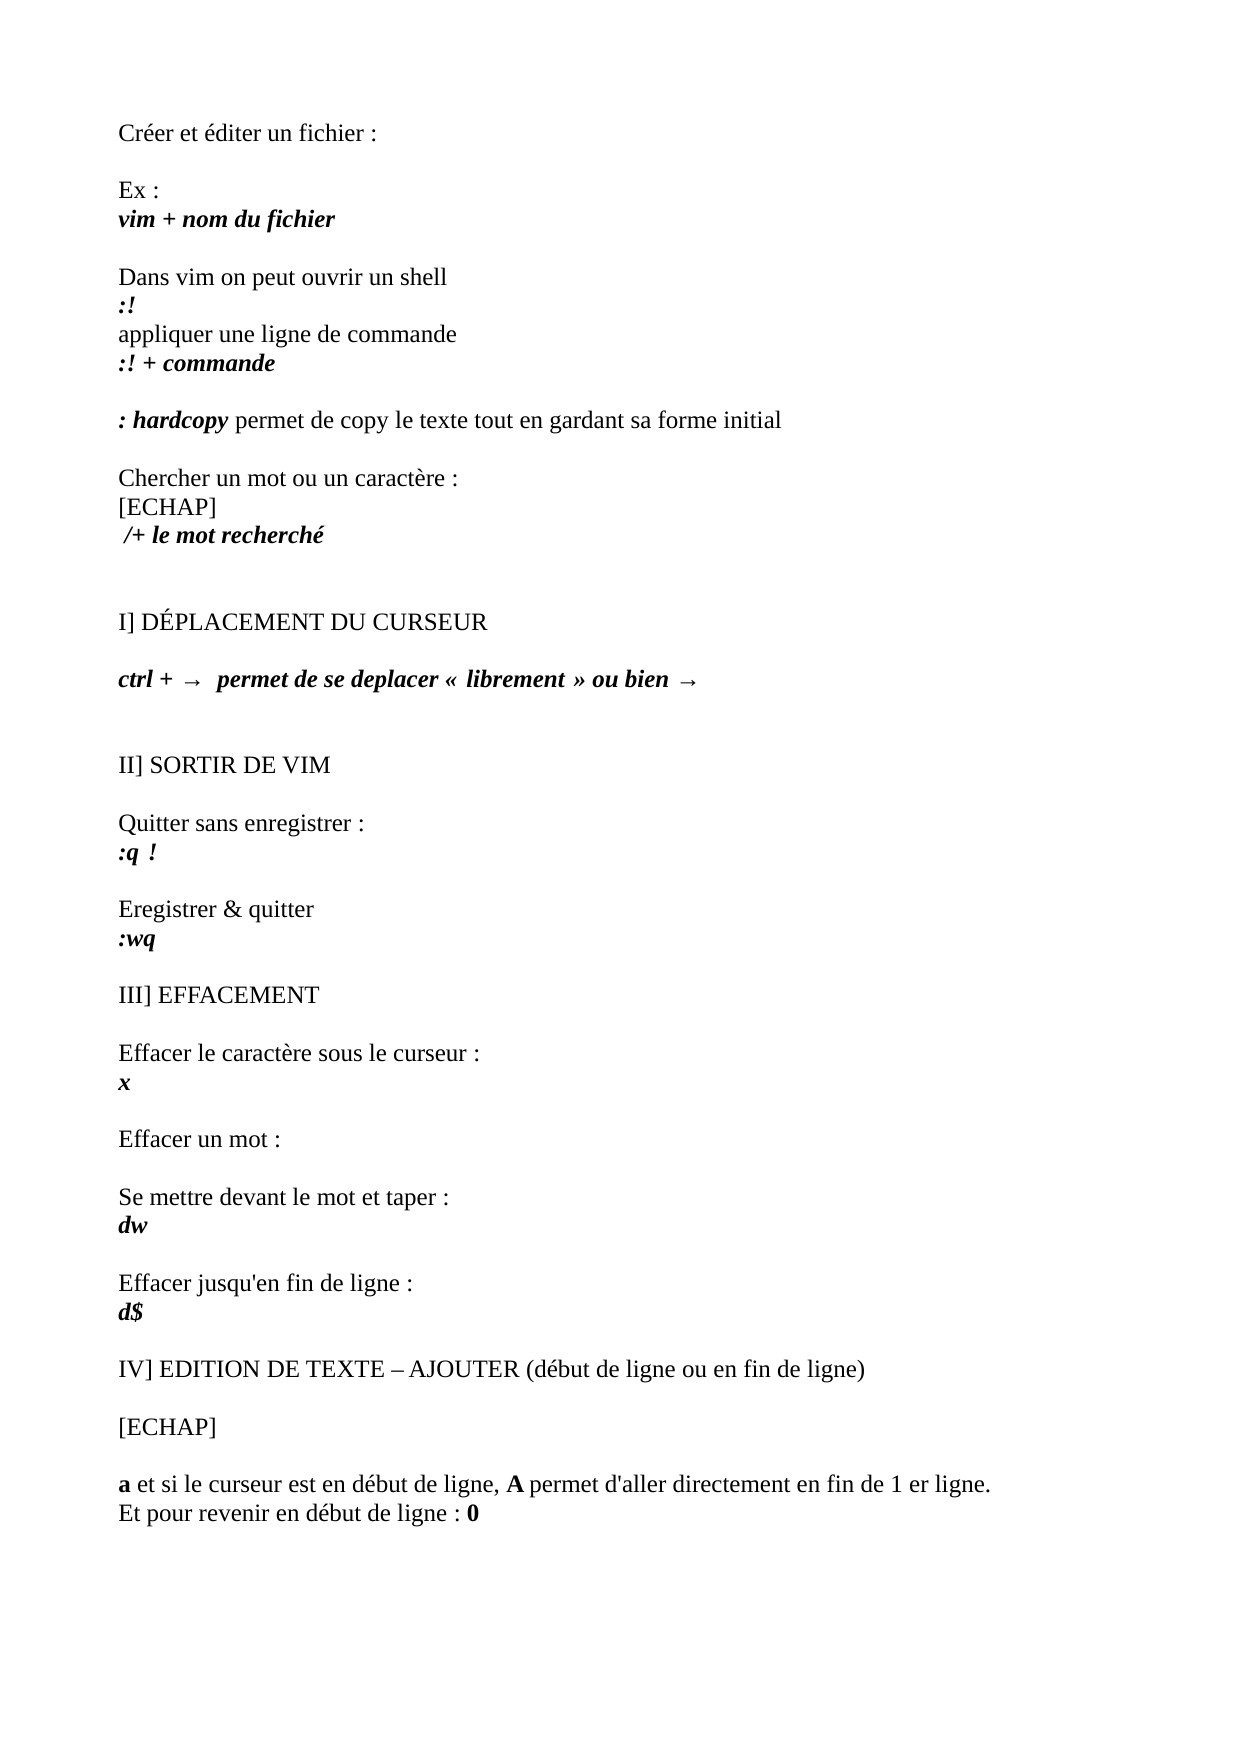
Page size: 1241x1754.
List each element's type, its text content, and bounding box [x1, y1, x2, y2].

text Effacer un mot : [118, 1124, 1122, 1153]
text Chercher un mot ou un caractère : [118, 463, 1122, 492]
text I] DÉPLACEMENT DU CURSEUR [118, 607, 1122, 636]
text II] SORTIR DE VIM [118, 751, 1122, 779]
text Créer et éditer un fichier : [118, 118, 1122, 147]
text vim + nom du fichier [118, 204, 1122, 233]
text Quitter sans enregistrer : [118, 808, 1122, 837]
text Effacer jusqu'en fin de ligne : [118, 1268, 1122, 1297]
text [ECHAP] [118, 1412, 1122, 1441]
text Eregistrer & quitter [118, 894, 1122, 923]
text x [118, 1067, 1122, 1096]
text Se mettre devant le mot et taper : [118, 1182, 1122, 1211]
text Effacer le caractère sous le curseur : [118, 1038, 1122, 1067]
text :! + commande [118, 348, 1122, 377]
text /+ le mot recherché [118, 521, 1122, 549]
text d$ [118, 1297, 1122, 1326]
text III] EFFACEMENT [118, 981, 1122, 1009]
text : hardcopy permet de copy le texte tout en gardant sa forme initial [118, 406, 1122, 434]
text :q ! [118, 837, 1122, 866]
text :wq [118, 923, 1122, 952]
text appliquer une ligne de commande [118, 319, 1122, 348]
text dw [118, 1211, 1122, 1239]
text :! [118, 291, 1122, 319]
text a et si le curseur est en début de ligne, A permet d'aller directement en fin de 1 er ligne. [118, 1469, 1122, 1498]
text IV] EDITION DE TEXTE – AJOUTER (début de ligne ou en fin de ligne) [118, 1354, 1122, 1383]
text ctrl + → permet de se deplacer « librement » ou bien → [118, 664, 1122, 693]
text [ECHAP] [118, 492, 1122, 521]
text Dans vim on peut ouvrir un shell [118, 262, 1122, 291]
text Et pour revenir en début de ligne : 0 [118, 1498, 1122, 1527]
text Ex : [118, 176, 1122, 204]
